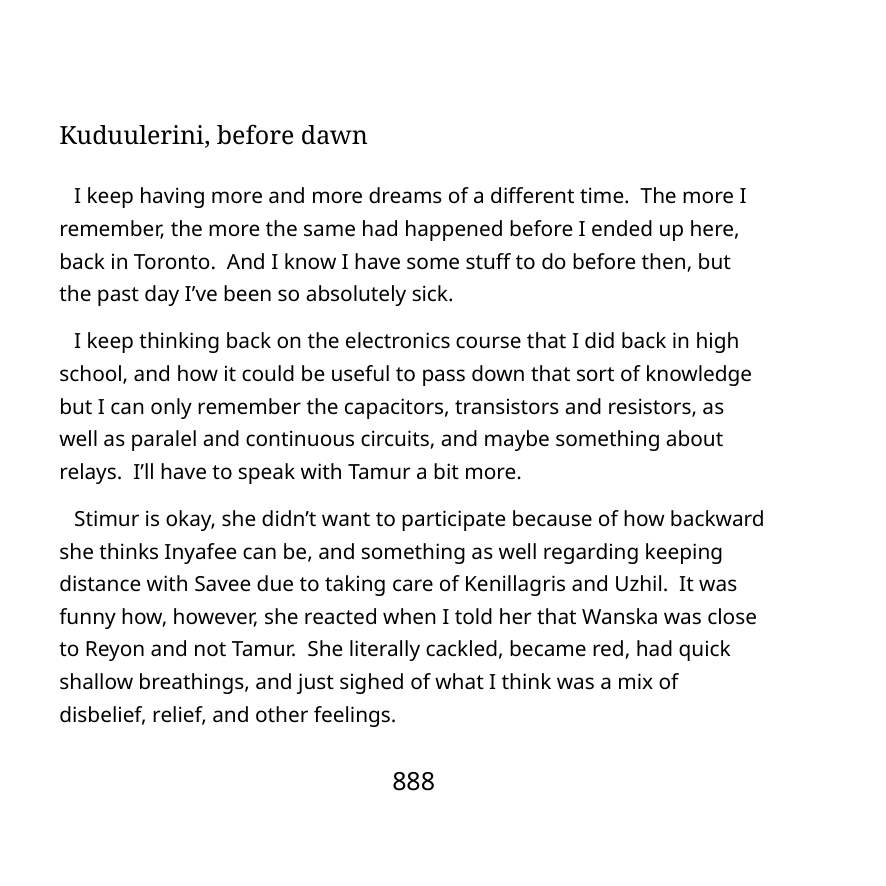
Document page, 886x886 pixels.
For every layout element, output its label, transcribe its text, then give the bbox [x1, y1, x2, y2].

subtitle Kuduulerini, before dawn [59, 118, 768, 152]
text I keep having more and more dreams of a different time. The more I remember, the more the same had happened before I ended up here, back in Toronto. And I know I have some stuff to do before then, but the past day I’ve been so absolutely sick. [59, 182, 768, 308]
text I keep thinking back on the electronics course that I did back in high school, and how it could be useful to pass down that sort of knowledge but I can only remember the capacitors, transistors and resistors, as well as paralel and continuous circuits, and maybe something about relays. I’ll have to speak with Tamur a bit more. [59, 327, 768, 485]
text Stimur is okay, she didn’t want to participate because of how backward she thinks Inyafee can be, and something as well regarding keeping distance with Savee due to taking care of Kenillagris and Uzhil. It was funny how, however, she reacted when I told her that Wanska was close to Reyon and not Tamur. She literally cackled, became red, had quick shallow breathings, and just sighed of what I think was a mix of disbelief, relief, and other feelings. [59, 504, 768, 728]
